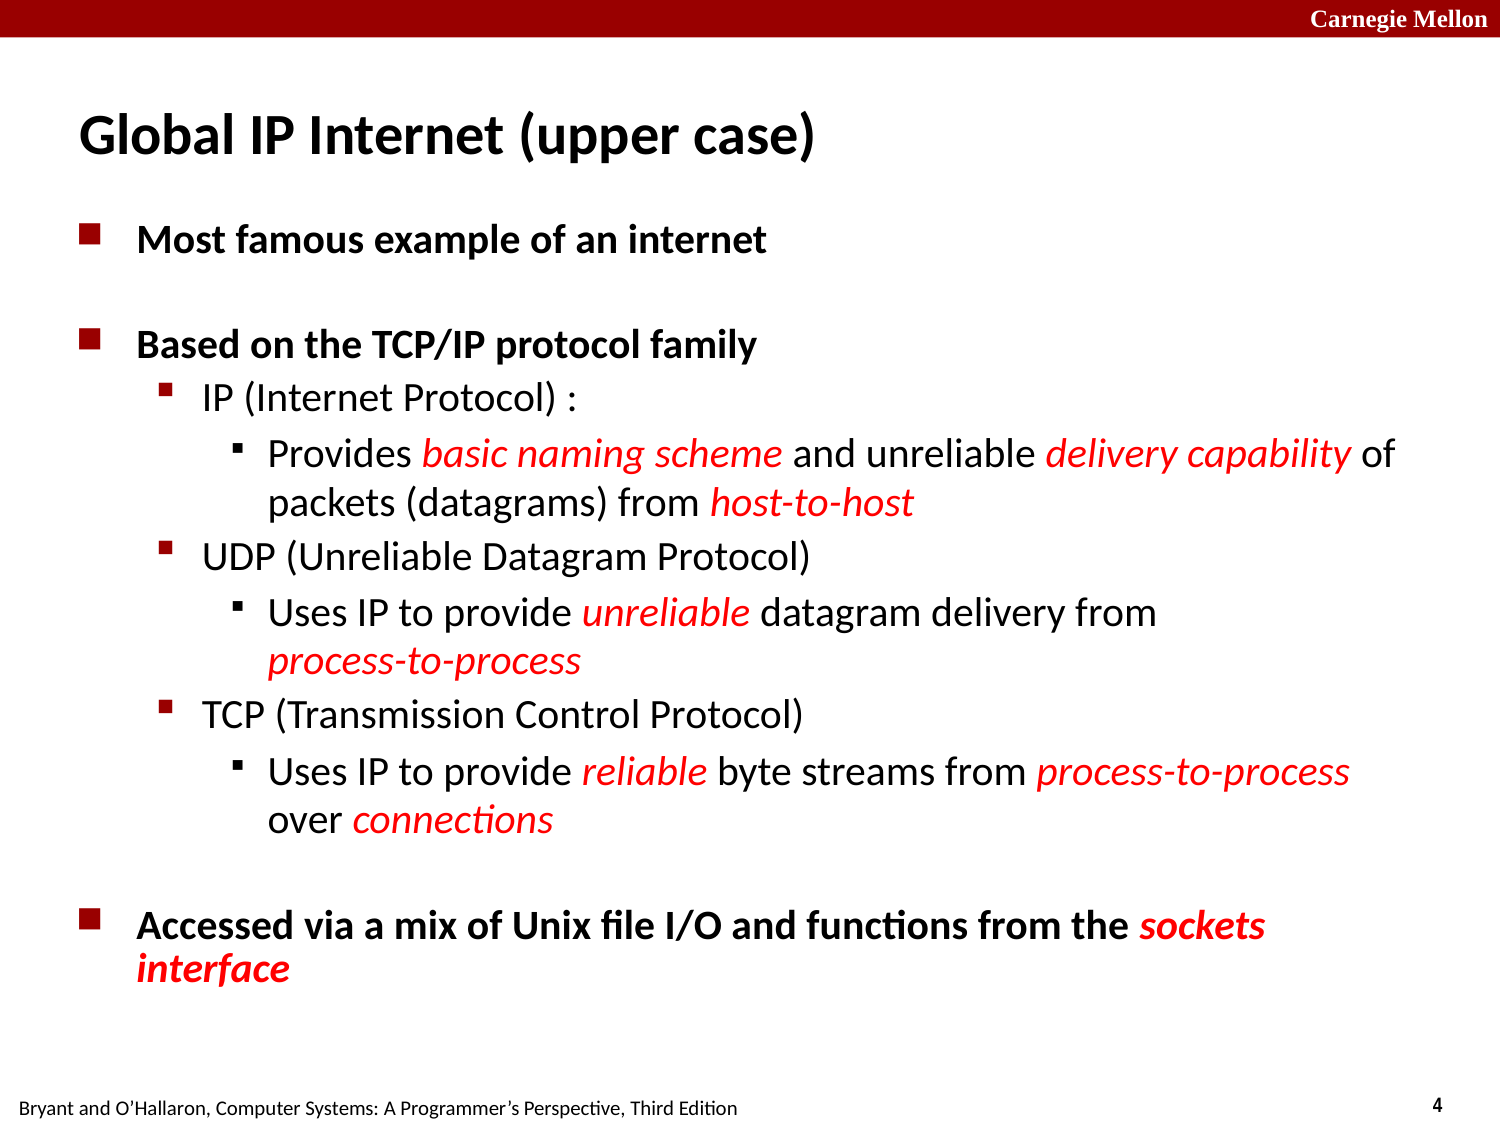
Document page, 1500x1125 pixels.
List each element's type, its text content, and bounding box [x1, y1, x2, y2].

list Most famous example of an internet Based on the TCP/IP protocol family IP (Internet Protocol) : Provides basic naming scheme and unreliable delivery capability of packets (datagrams) from host-to-host UDP (Unreliable Datagram Protocol) Uses IP to provide unreliable datagram delivery from process-to-process TCP (Transmission Control Protocol) Uses IP to provide reliable byte streams from process-to-process over connections Accessed via a mix of Unix file I/O and functions from the sockets interface [65, 212, 1425, 1029]
title Global IP Internet (upper case) [64, 68, 1310, 194]
